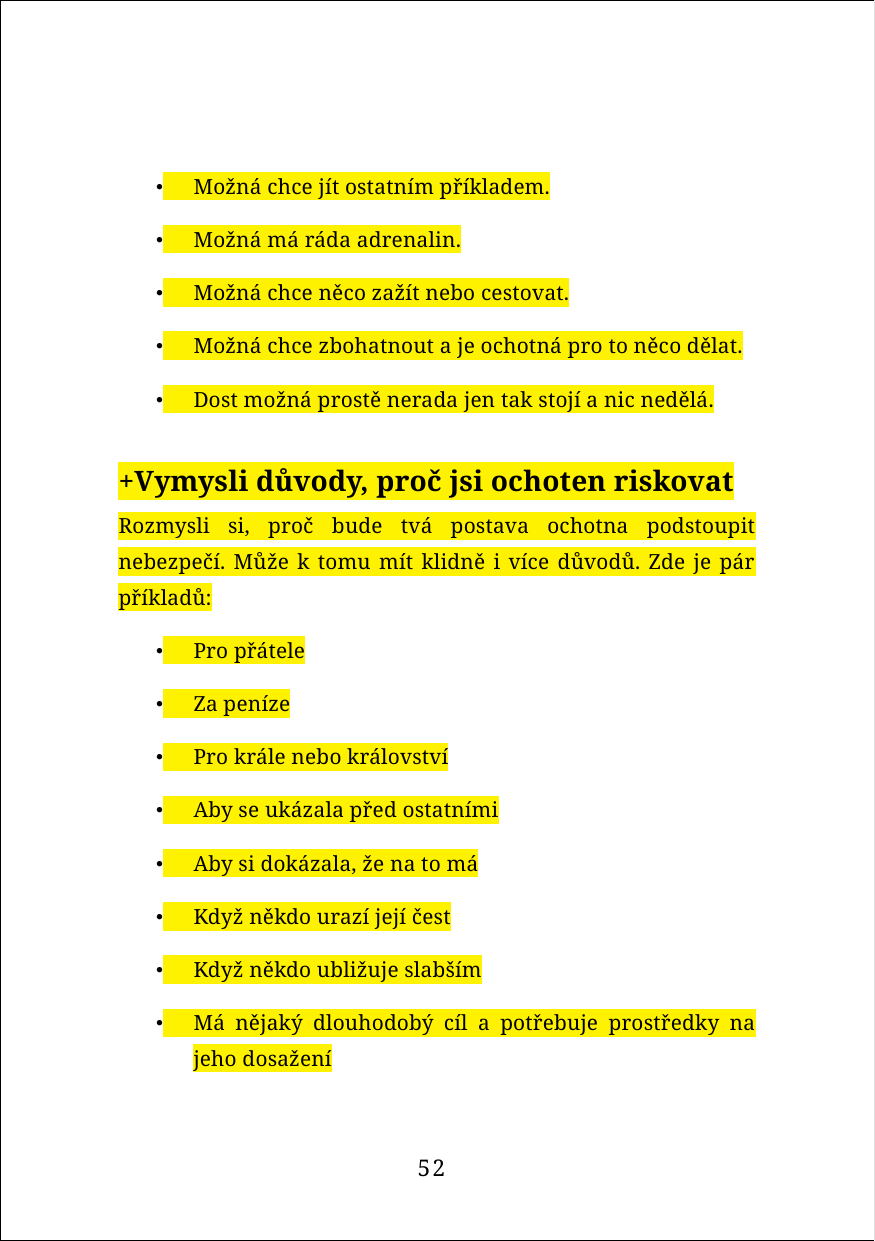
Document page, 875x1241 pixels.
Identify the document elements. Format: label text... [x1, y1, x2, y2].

list Možná má ráda adrenalin. [156, 225, 756, 253]
list Dost možná prostě nerada jen tak stojí a nic nedělá. [156, 385, 756, 413]
text Rozmysli si, proč bude tvá postava ochotna podstoupit nebezpečí. Může k tomu mít klidně i více důvodů. Zde je pár příkladů: [118, 512, 756, 611]
list Pro krále nebo království [156, 742, 756, 771]
list Aby se ukázala před ostatními [156, 796, 756, 824]
list Má nějaký dlouhodobý cíl a potřebuje prostředky na jeho dosažení [156, 1008, 756, 1072]
list Když někdo ubližuje slabším [156, 955, 756, 984]
list Za peníze [156, 689, 756, 718]
subtitle +Vymysli důvody, proč jsi ochoten riskovat [118, 462, 756, 500]
list Možná chce zbohatnout a je ochotná pro to něco dělat. [156, 331, 756, 360]
list Když někdo urazí její čest [156, 902, 756, 931]
list Aby si dokázala, že na to má [156, 849, 756, 877]
list Pro přátele [156, 636, 756, 664]
list Možná chce něco zažít nebo cestovat. [156, 278, 756, 307]
list Možná chce jít ostatním příkladem. [156, 172, 756, 200]
